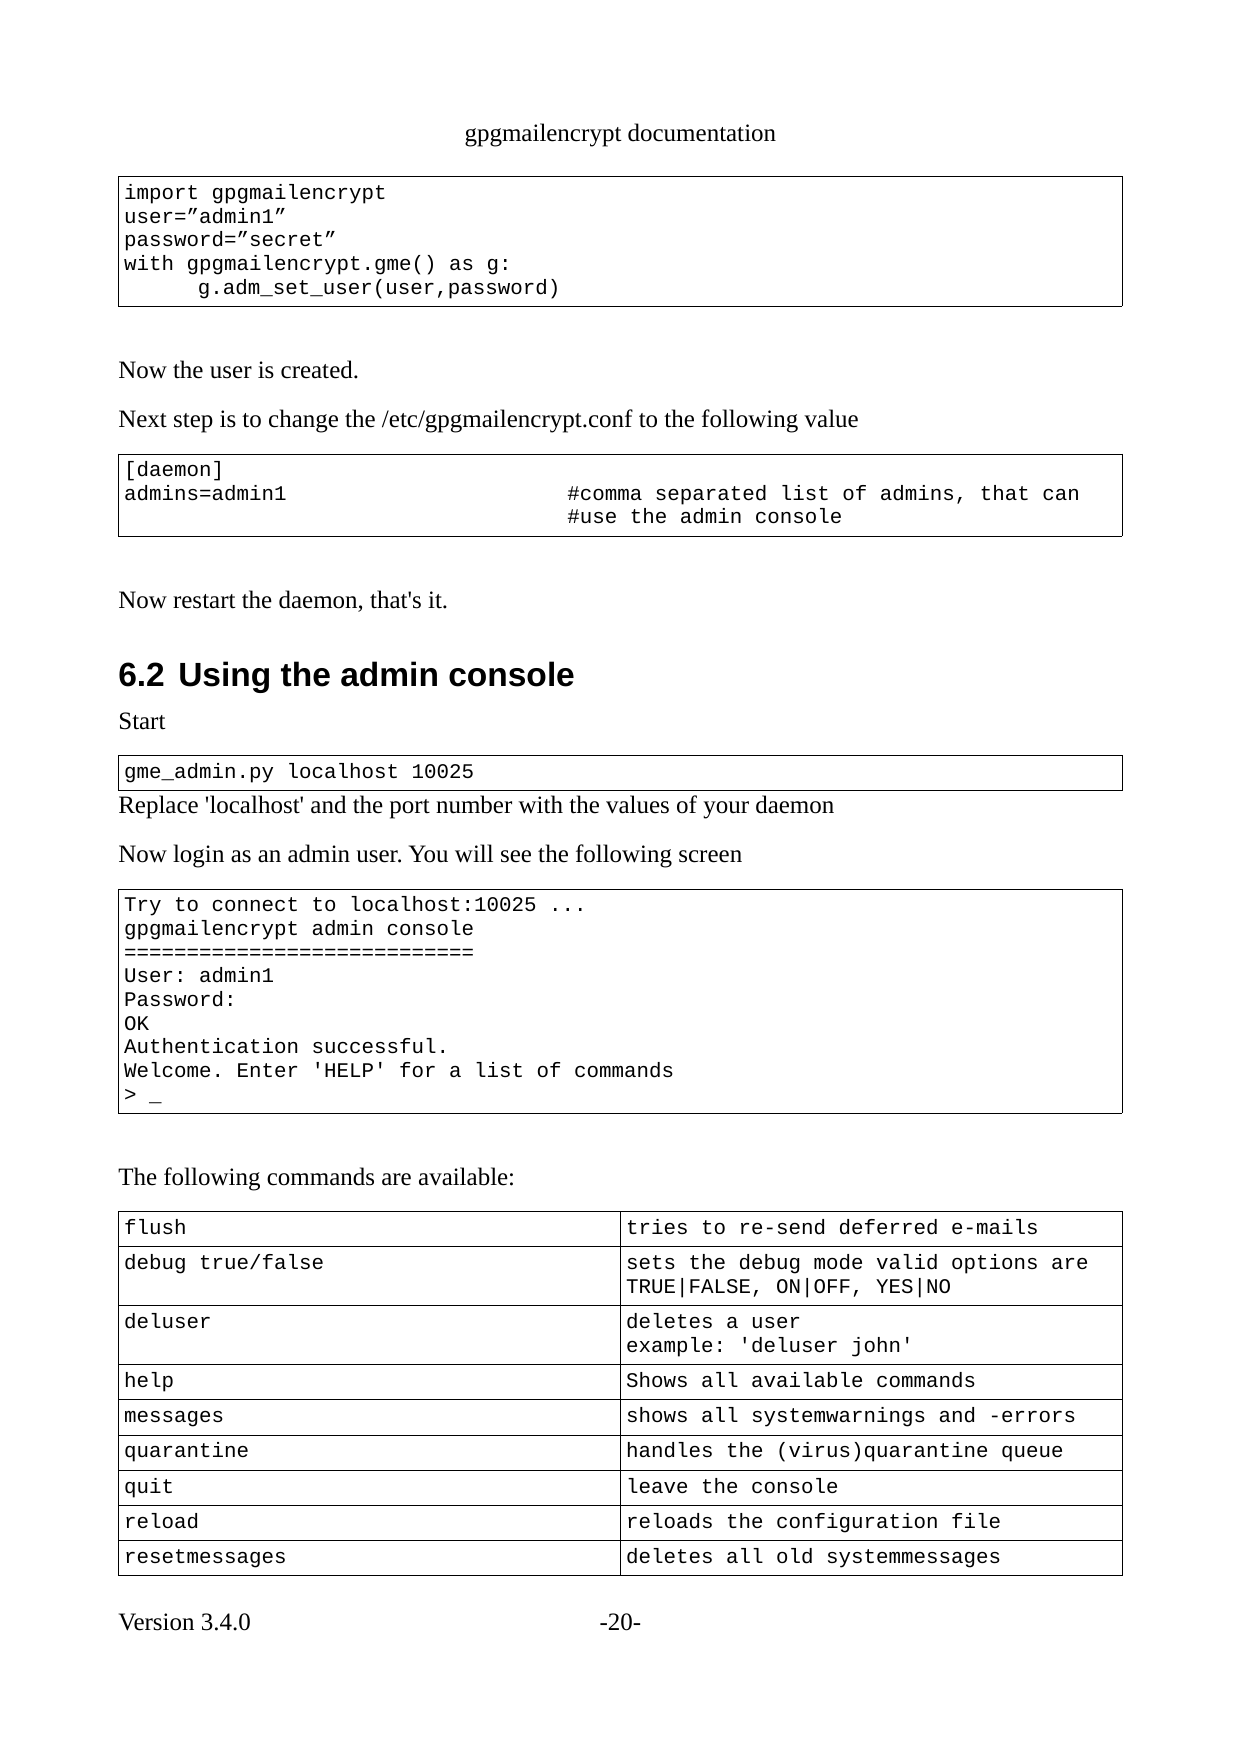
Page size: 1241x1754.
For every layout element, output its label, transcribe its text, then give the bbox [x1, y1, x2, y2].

table_cell deletes all old systemmessages [621, 1541, 1122, 1575]
table_header gme_admin.py localhost 10025 [119, 756, 1122, 790]
table_header flush [119, 1212, 620, 1246]
table_header tries to re-send deferred e-mails [621, 1212, 1122, 1246]
text Start [118, 706, 1122, 735]
text Now restart the daemon, that's it. [118, 585, 1122, 614]
table_cell leave the console [621, 1471, 1122, 1505]
table_cell quarantine [119, 1436, 620, 1470]
table_cell handles the (virus)quarantine queue [621, 1436, 1122, 1470]
table_header [daemon] admins=admin1 #comma separated list of admins, that can #use the admin console [119, 455, 1122, 536]
table_cell deletes a user example: 'deluser john' [621, 1306, 1122, 1364]
table_header Try to connect to localhost:10025 ... gpgmailencrypt admin console ============================ User: admin1 Password: OK Authentication successful. Welcome. Enter 'HELP' for a list of commands > _ [119, 890, 1122, 1113]
table_cell reloads the configuration file [621, 1506, 1122, 1540]
text Now login as an admin user. You will see the following screen [118, 839, 1122, 868]
table_cell messages [119, 1400, 620, 1434]
table_cell quit [119, 1471, 620, 1505]
text The following commands are available: [118, 1162, 1122, 1191]
table_cell help [119, 1365, 620, 1399]
table_cell deluser [119, 1306, 620, 1364]
table_cell Shows all available commands [621, 1365, 1122, 1399]
table_header import gpgmailencrypt user=”admin1” password=”secret” with gpgmailencrypt.gme() as g: g.adm_set_user(user,password) [119, 177, 1122, 306]
table_cell shows all systemwarnings and -errors [621, 1400, 1122, 1434]
text Now the user is created. [118, 355, 1122, 384]
table_cell resetmessages [119, 1541, 620, 1575]
subtitle Using the admin console [118, 655, 1122, 694]
table_cell reload [119, 1506, 620, 1540]
table_cell debug true/false [119, 1247, 620, 1305]
table_cell sets the debug mode valid options are TRUE|FALSE, ON|OFF, YES|NO [621, 1247, 1122, 1305]
text Next step is to change the /etc/gpgmailencrypt.conf to the following value [118, 404, 1122, 433]
text Replace 'localhost' and the port number with the values of your daemon [118, 791, 1122, 819]
